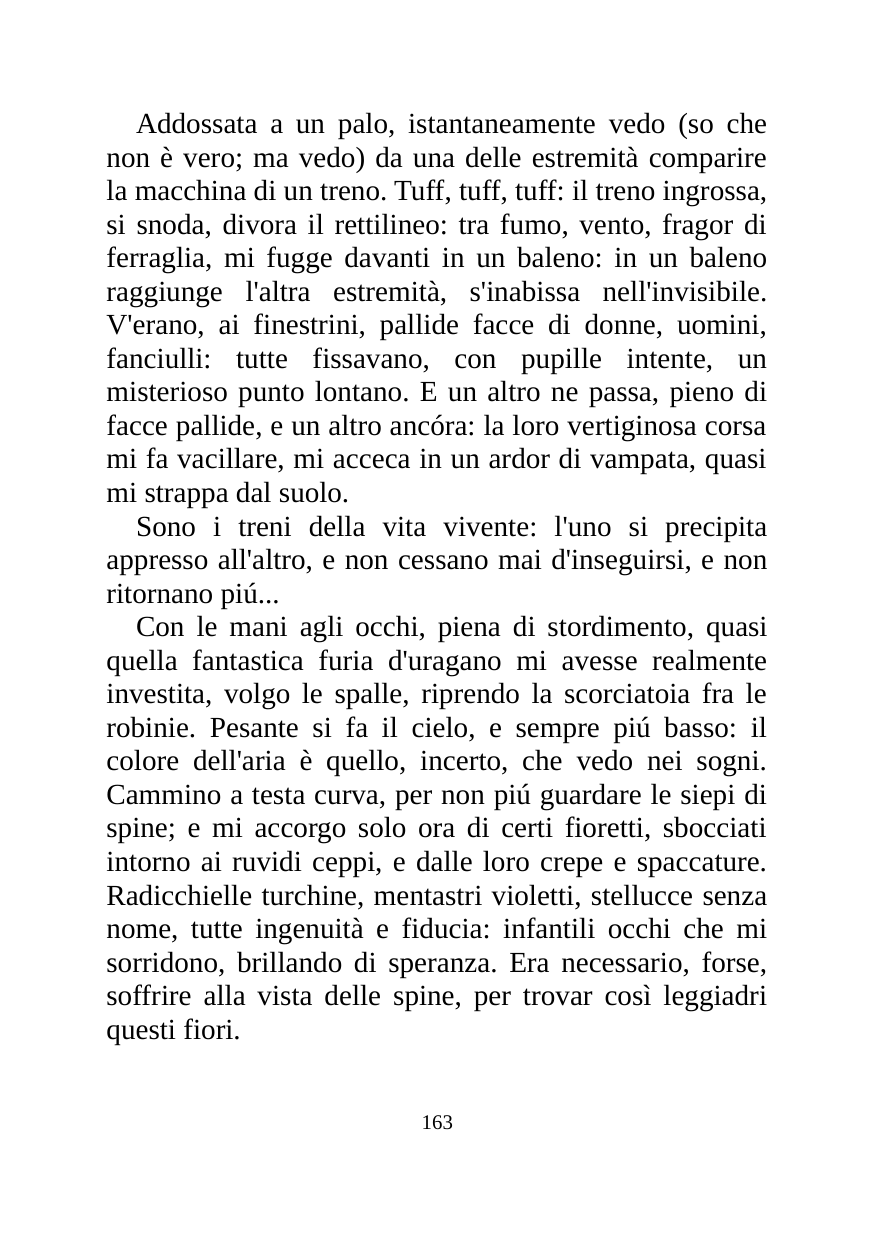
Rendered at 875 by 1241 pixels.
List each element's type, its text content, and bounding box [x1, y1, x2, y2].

text Sono i treni della vita vivente: l'uno si precipita appresso all'altro, e non cessano mai d'inseguirsi, e non ritornano piú... [106, 509, 768, 609]
text Addossata a un palo, istantaneamente vedo (so che non è vero; ma vedo) da una delle estremità comparire la macchina di un treno. Tuff, tuff, tuff: il treno ingrossa, si snoda, divora il rettilineo: tra fumo, vento, fragor di ferraglia, mi fugge davanti in un baleno: in un baleno raggiunge l'altra estremità, s'inabissa nell'invisibile. V'erano, ai finestrini, pallide facce di donne, uomini, fanciulli: tutte fissavano, con pupille intente, un misterioso punto lontano. E un altro ne passa, pieno di facce pallide, e un altro ancóra: la loro vertiginosa corsa mi fa vacillare, mi acceca in un ardor di vampata, quasi mi strappa dal suolo. [106, 106, 768, 509]
text Con le mani agli occhi, piena di stordimento, quasi quella fantastica furia d'uragano mi avesse realmente investita, volgo le spalle, riprendo la scorciatoia fra le robinie. Pesante si fa il cielo, e sempre piú basso: il colore dell'aria è quello, incerto, che vedo nei sogni. Cammino a testa curva, per non piú guardare le siepi di spine; e mi accorgo solo ora di certi fioretti, sbocciati intorno ai ruvidi ceppi, e dalle loro crepe e spaccature. Radicchielle turchine, mentastri violetti, stellucce senza nome, tutte ingenuità e fiducia: infantili occhi che mi sorridono, brillando di speranza. Era necessario, forse, soffrire alla vista delle spine, per trovar così leggiadri questi fiori. [106, 609, 768, 1045]
